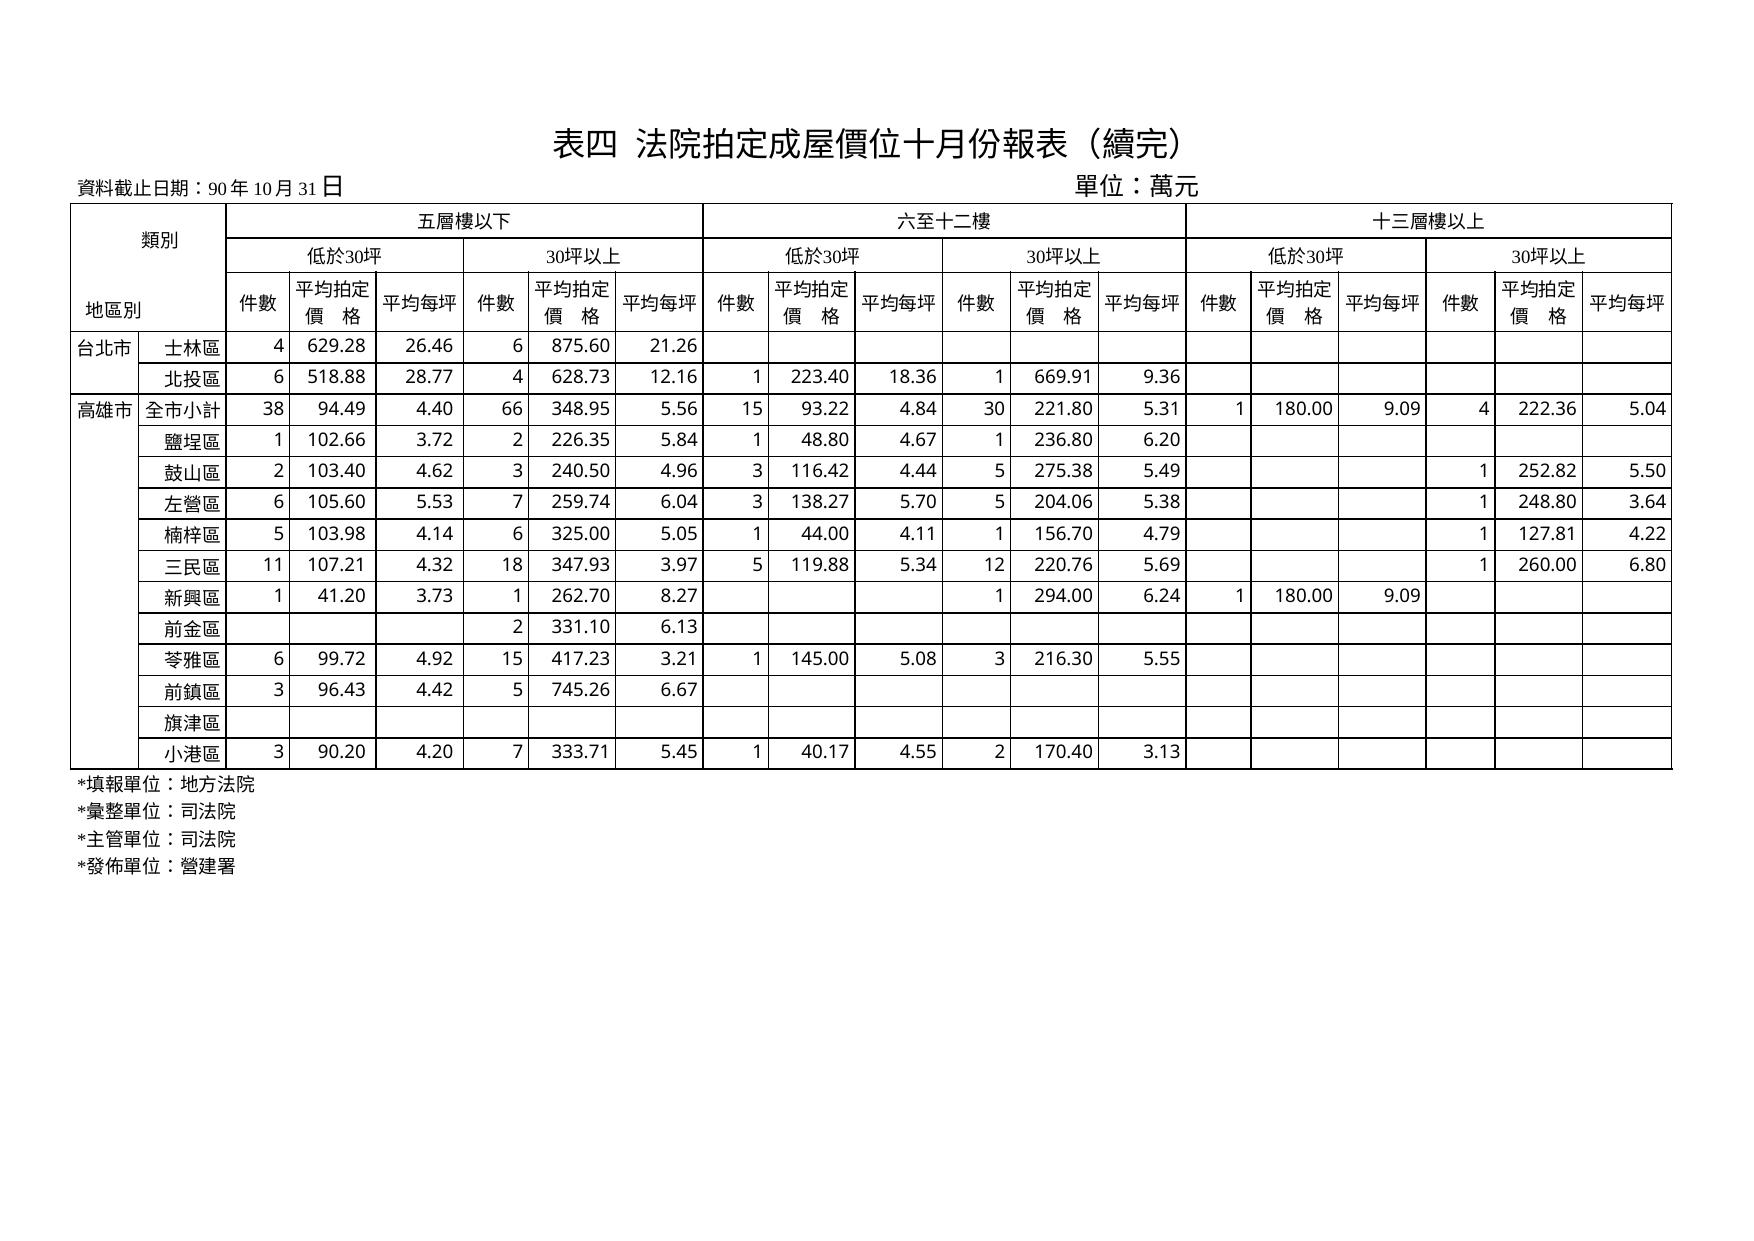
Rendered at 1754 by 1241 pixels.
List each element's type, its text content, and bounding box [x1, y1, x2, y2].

table_cell 252.82 [1496, 457, 1582, 487]
table_cell 5.70 [856, 489, 942, 518]
table_cell 222.36 [1496, 395, 1582, 424]
table_cell [377, 707, 463, 737]
table_cell [1187, 739, 1250, 768]
table_cell 3.64 [1583, 489, 1671, 518]
table_cell 105.60 [290, 489, 375, 518]
table_cell 件數 [1427, 273, 1494, 331]
table_cell 5.56 [616, 395, 702, 424]
table_cell [71, 706, 138, 737]
table_cell [1099, 676, 1185, 706]
table_header 五層樓以下 [227, 204, 702, 237]
table_cell 2 [464, 614, 528, 643]
table_cell [1339, 426, 1425, 456]
table_cell 99.72 [290, 645, 375, 674]
table_cell 1 [943, 364, 1010, 393]
table_cell 6.13 [616, 614, 702, 643]
table_cell [1427, 676, 1494, 706]
table_cell 低於30坪 [704, 239, 942, 271]
table_cell 3 [227, 739, 289, 768]
table_cell 台北市 [71, 332, 138, 362]
table_cell 1 [1427, 520, 1494, 549]
table_cell [1427, 426, 1494, 456]
table_cell 1 [704, 520, 768, 549]
table_cell 116.42 [769, 457, 854, 487]
table_cell [1339, 551, 1425, 581]
table_cell 低於30坪 [1187, 239, 1425, 271]
table_cell 5.08 [856, 645, 942, 674]
table_cell 3.21 [616, 645, 702, 674]
table_cell [704, 332, 768, 362]
text *彙整單位：司法院 [77, 797, 1677, 824]
table_cell [1339, 645, 1425, 674]
table_cell [1496, 645, 1582, 674]
table_cell 103.98 [290, 520, 375, 549]
table_cell [1011, 614, 1098, 643]
table_cell [1496, 582, 1582, 612]
table_cell 5.34 [856, 551, 942, 581]
table_cell [1339, 739, 1425, 768]
table_cell 11 [227, 551, 289, 581]
table_cell 3.72 [377, 426, 463, 456]
table_cell 4.22 [1583, 520, 1671, 549]
table_cell 347.93 [529, 551, 615, 581]
table_cell [1187, 676, 1250, 706]
table_cell [704, 614, 768, 643]
table_cell [1339, 364, 1425, 393]
table_cell 5 [227, 520, 289, 549]
table_cell 1 [1427, 551, 1494, 581]
table_cell 248.80 [1496, 489, 1582, 518]
table_cell [1252, 739, 1338, 768]
table_cell [943, 332, 1010, 362]
table_cell 102.66 [290, 426, 375, 456]
table_cell 127.81 [1496, 520, 1582, 549]
table_cell 平均每坪 [1339, 273, 1425, 331]
table_cell 18 [464, 551, 528, 581]
table_cell [227, 707, 289, 737]
table_cell 38 [227, 395, 289, 424]
table_cell 216.30 [1011, 645, 1098, 674]
table_cell 4.42 [377, 676, 463, 706]
table_cell 4.55 [856, 739, 942, 768]
table_cell 2 [227, 457, 289, 487]
table_cell 平均拍定價 格 [1011, 273, 1098, 331]
table_cell 6.20 [1099, 426, 1185, 456]
table_cell 518.88 [290, 364, 375, 393]
table_cell [290, 707, 375, 737]
table_cell [71, 487, 138, 518]
table_cell 4.40 [377, 395, 463, 424]
table_cell 226.35 [529, 426, 615, 456]
table_cell [943, 707, 1010, 737]
table_header 類別 地區別 [71, 204, 225, 331]
table_cell [1496, 332, 1582, 362]
table_cell [1496, 364, 1582, 393]
table_cell [1583, 645, 1671, 674]
table_cell [616, 707, 702, 737]
table_cell [1252, 614, 1338, 643]
table_cell 41.20 [290, 582, 375, 612]
table_cell 6 [227, 364, 289, 393]
table_cell 236.80 [1011, 426, 1098, 456]
table_cell [856, 614, 942, 643]
table_cell [1011, 707, 1098, 737]
table_cell [1187, 457, 1250, 487]
table_cell [71, 737, 138, 768]
table_cell 348.95 [529, 395, 615, 424]
table_cell 44.00 [769, 520, 854, 549]
table_cell 1 [464, 582, 528, 612]
table_cell 96.43 [290, 676, 375, 706]
table_cell 9.09 [1339, 582, 1425, 612]
table_cell 2 [943, 739, 1010, 768]
table_cell [1583, 582, 1671, 612]
table_cell 107.21 [290, 551, 375, 581]
table_cell 26.46 [377, 332, 463, 362]
table_cell [1099, 614, 1185, 643]
table_cell [1339, 332, 1425, 362]
table_cell [1496, 426, 1582, 456]
table_cell 3 [704, 489, 768, 518]
table_cell [943, 614, 1010, 643]
table_cell 145.00 [769, 645, 854, 674]
table_cell [1339, 520, 1425, 549]
table_cell 5.05 [616, 520, 702, 549]
table_cell 628.73 [529, 364, 615, 393]
table_cell [769, 707, 854, 737]
table_cell [1583, 614, 1671, 643]
table_cell 28.77 [377, 364, 463, 393]
table_cell [1583, 707, 1671, 737]
table_cell 5.38 [1099, 489, 1185, 518]
table_cell 1 [1427, 457, 1494, 487]
table_cell 629.28 [290, 332, 375, 362]
table_cell 新興區 [139, 582, 225, 612]
table_cell [1252, 426, 1338, 456]
table_cell [1187, 332, 1250, 362]
table_cell 1 [1187, 582, 1250, 612]
table_cell [227, 614, 289, 643]
table_cell [71, 518, 138, 549]
table_cell [1583, 364, 1671, 393]
table_cell [1252, 332, 1338, 362]
table_cell [1339, 457, 1425, 487]
table_cell [856, 582, 942, 612]
table_cell [1583, 676, 1671, 706]
table_cell 669.91 [1011, 364, 1098, 393]
table_cell [1339, 707, 1425, 737]
table_cell 262.70 [529, 582, 615, 612]
table_cell 平均每坪 [856, 273, 942, 331]
table_cell 325.00 [529, 520, 615, 549]
table_cell [1099, 332, 1185, 362]
table_cell [1427, 614, 1494, 643]
table_cell 全市小計 [139, 395, 225, 424]
table_cell [856, 707, 942, 737]
table_cell 220.76 [1011, 551, 1098, 581]
table_cell [769, 332, 854, 362]
table_cell [71, 643, 138, 674]
table_cell 119.88 [769, 551, 854, 581]
text *填報單位：地方法院 [77, 770, 1677, 797]
table_cell [704, 707, 768, 737]
table_cell [1099, 707, 1185, 737]
table_cell 三民區 [139, 551, 225, 581]
table_cell [1252, 520, 1338, 549]
table_cell 4 [1427, 395, 1494, 424]
table_cell 1 [1427, 489, 1494, 518]
table_cell [1252, 489, 1338, 518]
table_cell 平均拍定價 格 [769, 273, 854, 331]
table_cell 平均拍定價 格 [1496, 273, 1582, 331]
table_cell 6.24 [1099, 582, 1185, 612]
table_cell 4.67 [856, 426, 942, 456]
table_cell 5 [464, 676, 528, 706]
table_cell 1 [227, 426, 289, 456]
table_cell [290, 614, 375, 643]
table_cell 北投區 [139, 364, 225, 393]
table_cell 223.40 [769, 364, 854, 393]
table_cell 180.00 [1252, 395, 1338, 424]
table_cell 94.49 [290, 395, 375, 424]
table_cell 5.45 [616, 739, 702, 768]
table_cell 30坪以上 [1427, 239, 1671, 271]
table_cell 5.53 [377, 489, 463, 518]
table_header 六至十二樓 [704, 204, 1185, 237]
table_cell [1187, 520, 1250, 549]
table_cell 221.80 [1011, 395, 1098, 424]
table_cell [1339, 676, 1425, 706]
table_cell 6 [464, 332, 528, 362]
table_cell [71, 425, 138, 456]
table_cell 4.44 [856, 457, 942, 487]
table_cell 48.80 [769, 426, 854, 456]
table_cell 7 [464, 739, 528, 768]
table_cell [71, 581, 138, 612]
table_cell [1427, 364, 1494, 393]
table_cell [1011, 676, 1098, 706]
table_cell 1 [704, 426, 768, 456]
table_cell [1187, 551, 1250, 581]
table_cell [1187, 707, 1250, 737]
table_cell [1252, 551, 1338, 581]
table_cell 4.14 [377, 520, 463, 549]
table_cell 5 [943, 489, 1010, 518]
table_cell 15 [464, 645, 528, 674]
table_cell [1187, 426, 1250, 456]
table_cell [1252, 707, 1338, 737]
table_cell [1583, 739, 1671, 768]
table_cell [856, 676, 942, 706]
table_cell [1011, 332, 1098, 362]
table_cell 5.50 [1583, 457, 1671, 487]
table_cell 小港區 [139, 739, 225, 768]
table_cell 件數 [943, 273, 1010, 331]
table_cell 5.55 [1099, 645, 1185, 674]
table_cell 3 [943, 645, 1010, 674]
table_cell [856, 332, 942, 362]
table_cell [1496, 739, 1582, 768]
table_cell [1187, 364, 1250, 393]
table_cell 331.10 [529, 614, 615, 643]
table_cell 6 [227, 645, 289, 674]
table_cell [529, 707, 615, 737]
table_cell 件數 [464, 273, 528, 331]
table_cell [71, 362, 138, 393]
table_cell 4.92 [377, 645, 463, 674]
table_cell [71, 456, 138, 487]
text *發佈單位：營建署 [77, 851, 1677, 878]
table_cell [464, 707, 528, 737]
table_cell 3.97 [616, 551, 702, 581]
table_cell [704, 676, 768, 706]
table_cell 18.36 [856, 364, 942, 393]
table_cell 高雄市 [71, 395, 138, 424]
table_cell 6 [227, 489, 289, 518]
table_cell [1427, 739, 1494, 768]
table_cell 1 [943, 582, 1010, 612]
table_cell 平均拍定價 格 [529, 273, 615, 331]
table_cell 1 [704, 364, 768, 393]
table_cell [1427, 707, 1494, 737]
table_cell 3.73 [377, 582, 463, 612]
table_cell 平均每坪 [1099, 273, 1185, 331]
table_cell [1427, 332, 1494, 362]
table_cell [1339, 489, 1425, 518]
table_cell 4.79 [1099, 520, 1185, 549]
table_cell 5.31 [1099, 395, 1185, 424]
table_cell [71, 612, 138, 643]
table_cell 170.40 [1011, 739, 1098, 768]
table_cell 21.26 [616, 332, 702, 362]
table_cell [1583, 426, 1671, 456]
table_cell 30坪以上 [464, 239, 702, 271]
table_cell [1496, 614, 1582, 643]
table_cell 1 [943, 520, 1010, 549]
table_cell 9.36 [1099, 364, 1185, 393]
table_cell 12.16 [616, 364, 702, 393]
table_cell 30坪以上 [943, 239, 1185, 271]
table_cell 275.38 [1011, 457, 1098, 487]
table_cell 417.23 [529, 645, 615, 674]
table_cell 3 [704, 457, 768, 487]
table_cell 9.09 [1339, 395, 1425, 424]
table_cell 1 [704, 645, 768, 674]
table_cell [704, 582, 768, 612]
table_cell 259.74 [529, 489, 615, 518]
table_cell 12 [943, 551, 1010, 581]
table_cell [1427, 582, 1494, 612]
table_cell 15 [704, 395, 768, 424]
table_cell 3 [464, 457, 528, 487]
table_cell 6.80 [1583, 551, 1671, 581]
table_cell 平均拍定價 格 [1252, 273, 1338, 331]
table_cell 240.50 [529, 457, 615, 487]
table_cell 93.22 [769, 395, 854, 424]
table_cell 平均每坪 [1583, 273, 1671, 331]
table_cell 左營區 [139, 489, 225, 518]
table_cell 前鎮區 [139, 676, 225, 706]
table_cell [943, 676, 1010, 706]
table_cell 件數 [704, 273, 768, 331]
table_cell 5.04 [1583, 395, 1671, 424]
table_cell 66 [464, 395, 528, 424]
table_cell [1252, 364, 1338, 393]
table_cell [769, 582, 854, 612]
table_cell 138.27 [769, 489, 854, 518]
table_cell [1252, 645, 1338, 674]
table_cell [1252, 676, 1338, 706]
table_cell [71, 550, 138, 581]
table_cell [1187, 614, 1250, 643]
table_cell 低於30坪 [227, 239, 463, 271]
table_cell 件數 [1187, 273, 1250, 331]
text 表四 法院拍定成屋價位十月份報表（續完） [77, 118, 1677, 166]
table_cell [377, 614, 463, 643]
table_cell 2 [464, 426, 528, 456]
table_cell [1187, 645, 1250, 674]
table_cell 156.70 [1011, 520, 1098, 549]
table_header 十三層樓以上 [1187, 204, 1671, 237]
table_cell 30 [943, 395, 1010, 424]
table_cell 90.20 [290, 739, 375, 768]
table_cell 4 [464, 364, 528, 393]
table_cell 333.71 [529, 739, 615, 768]
table_cell 5 [704, 551, 768, 581]
table_cell 士林區 [139, 332, 225, 362]
table_cell 平均每坪 [377, 273, 463, 331]
table_cell 6.04 [616, 489, 702, 518]
table_cell 3.13 [1099, 739, 1185, 768]
table_cell 4.62 [377, 457, 463, 487]
table_cell 204.06 [1011, 489, 1098, 518]
table_cell [71, 675, 138, 706]
table_cell [1496, 676, 1582, 706]
table_cell 7 [464, 489, 528, 518]
table_cell 平均每坪 [616, 273, 702, 331]
table_cell 745.26 [529, 676, 615, 706]
table_cell 180.00 [1252, 582, 1338, 612]
table_cell [1427, 645, 1494, 674]
table_cell 4.32 [377, 551, 463, 581]
text *主管單位：司法院 [77, 824, 1677, 851]
table_cell 1 [943, 426, 1010, 456]
table_cell 件數 [227, 273, 289, 331]
table_cell 3 [227, 676, 289, 706]
table_cell 旗津區 [139, 707, 225, 737]
table_cell 1 [1187, 395, 1250, 424]
table_cell 8.27 [616, 582, 702, 612]
table_cell 5.49 [1099, 457, 1185, 487]
table_cell [1252, 457, 1338, 487]
table_cell 鹽埕區 [139, 426, 225, 456]
table_cell 4.96 [616, 457, 702, 487]
table_cell 楠梓區 [139, 520, 225, 549]
table_cell 103.40 [290, 457, 375, 487]
table_cell 4.84 [856, 395, 942, 424]
table_cell 5.69 [1099, 551, 1185, 581]
table_cell 5.84 [616, 426, 702, 456]
table_cell 平均拍定價 格 [290, 273, 375, 331]
table_cell 4.20 [377, 739, 463, 768]
table_cell 4 [227, 332, 289, 362]
table_cell 294.00 [1011, 582, 1098, 612]
table_cell [1187, 489, 1250, 518]
text 資料截止日期：90年10月31日 單位：萬元 [77, 166, 1677, 203]
table_cell 1 [704, 739, 768, 768]
table_cell [1339, 614, 1425, 643]
table_cell 875.60 [529, 332, 615, 362]
table_cell [769, 676, 854, 706]
table_cell 40.17 [769, 739, 854, 768]
table_cell 6 [464, 520, 528, 549]
table_cell 260.00 [1496, 551, 1582, 581]
table_cell 1 [227, 582, 289, 612]
table_cell 鼓山區 [139, 457, 225, 487]
table_cell [1496, 707, 1582, 737]
table_cell 6.67 [616, 676, 702, 706]
table_cell [769, 614, 854, 643]
table_cell 前金區 [139, 614, 225, 643]
table_cell 苓雅區 [139, 645, 225, 674]
table_cell 4.11 [856, 520, 942, 549]
table_cell [1583, 332, 1671, 362]
table_cell 5 [943, 457, 1010, 487]
